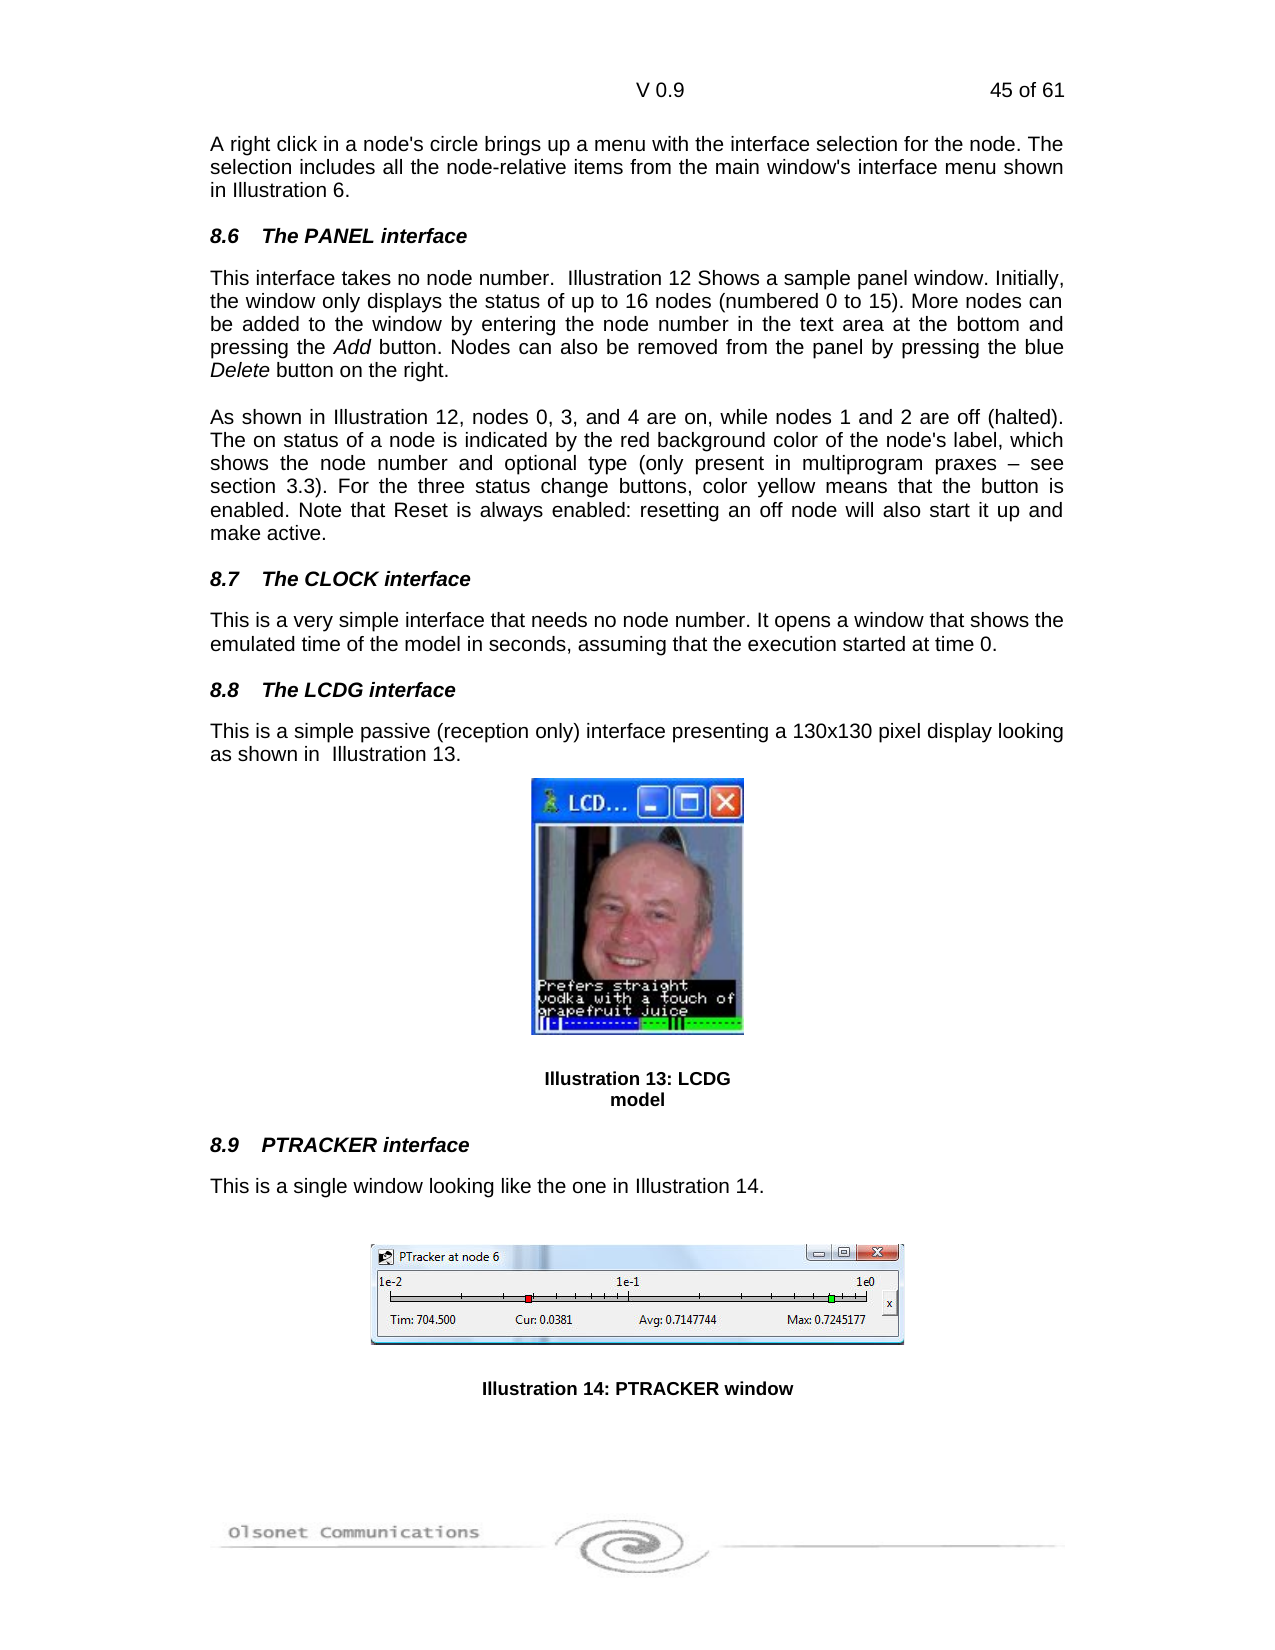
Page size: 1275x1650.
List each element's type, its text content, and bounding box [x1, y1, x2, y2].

subtitle The CLOCK interface [210, 568, 1065, 591]
text This is a single window looking like the one in Illustration 14. [210, 1174, 1065, 1198]
subtitle The LCDG interface [210, 679, 1065, 702]
subtitle PTRACKER interface [210, 1133, 1065, 1157]
picture [370, 1244, 905, 1345]
text As shown in Illustration 12, nodes 0, 3, and 4 are on, while nodes 1 and 2 are off (halted). The on status of a node is indicated by the red background color of the node's label, which shows the node number and optional type (only present in multiprogram praxes – see section 3.3). For the three status change buttons, color yellow means that the button is enabled. Note that Reset is always enabled: resetting an off node will also start it up and make active. [210, 405, 1065, 545]
text This is a very simple interface that needs no node number. It opens a window that shows the emulated time of the model in seconds, assuming that the execution started at time 0. [210, 609, 1065, 655]
text This interface takes no node number. Illustration 12 Shows a sample panel window. Initially, the window only displays the status of up to 16 nodes (numbered 0 to 15). More nodes can be added to the window by entering the node number in the text area at the bottom and pressing the Add button. Nodes can also be removed from the panel by pressing the blue Delete button on the right. [210, 266, 1065, 382]
picture [531, 778, 744, 1035]
picture [210, 1504, 1065, 1596]
text Illustration 14: PTRACKER window [371, 1378, 904, 1399]
text A right click in a node's circle brings up a menu with the interface selection for the node. The selection includes all the node-relative items from the main window's interface menu shown in Illustration 6. [210, 132, 1065, 202]
text Illustration 13: LCDG model [531, 1068, 744, 1110]
text This is a simple passive (reception only) interface presenting a 130x130 pixel display looking as shown in Illustration 13. [210, 719, 1065, 766]
subtitle The PANEL interface [210, 225, 1065, 248]
